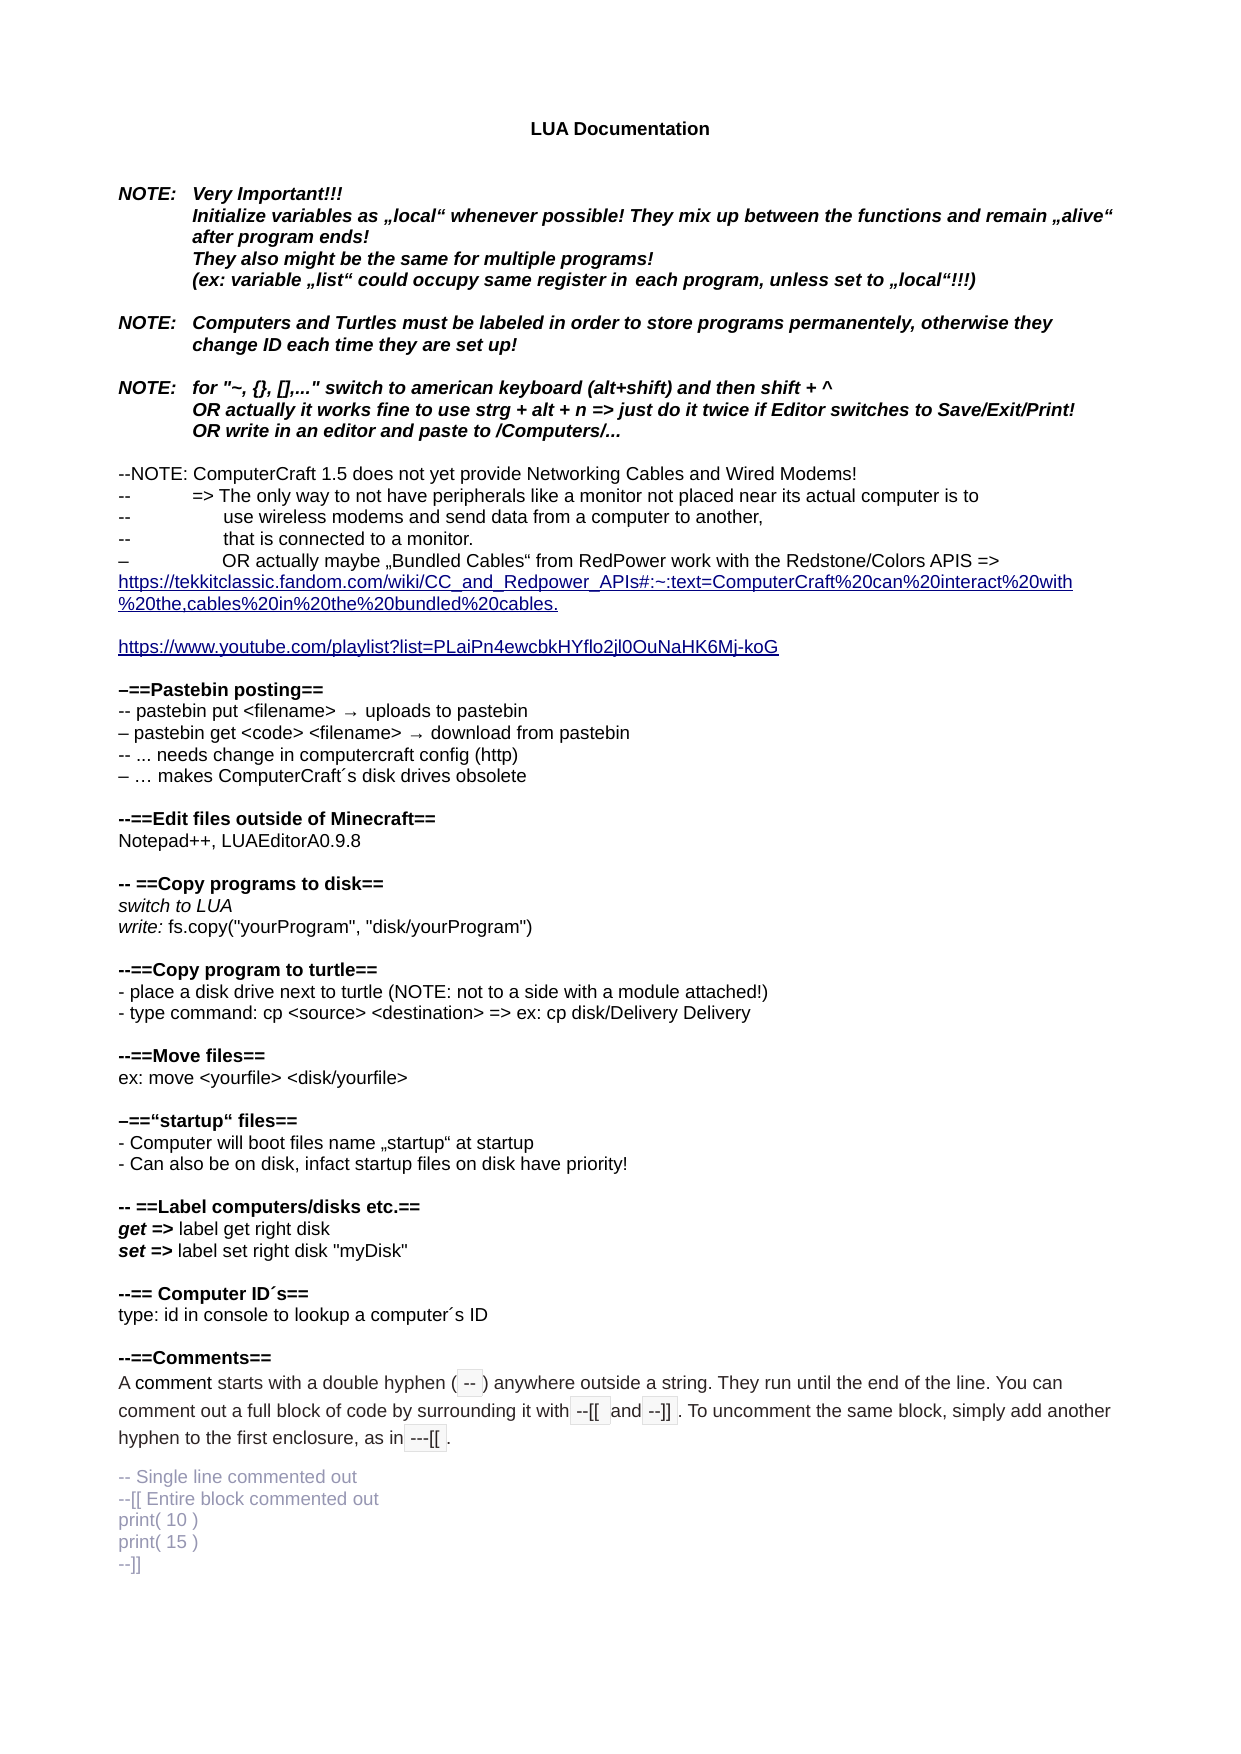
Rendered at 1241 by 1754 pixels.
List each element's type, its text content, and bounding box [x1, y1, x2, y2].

text -- use wireless modems and send data from a computer to another, [118, 506, 1122, 528]
text -- => The only way to not have peripherals like a monitor not placed near its actual computer is to [118, 485, 1122, 506]
text -- Single line commented out --[[ Entire block commented out [118, 1466, 1122, 1509]
text LUA Documentation [118, 118, 1122, 140]
text -- ==Label computers/disks etc.== [118, 1196, 1122, 1218]
text –==Pastebin posting== -- pastebin put <filename> → uploads to pastebin [118, 679, 1122, 722]
text --==Edit files outside of Minecraft== [118, 808, 1122, 830]
text --==Copy program to turtle== [118, 959, 1122, 981]
text write: fs.copy("yourProgram", "disk/yourProgram") [118, 916, 1122, 937]
text - Can also be on disk, infact startup files on disk have priority! [118, 1153, 1122, 1175]
text NOTE: Very Important!!! [118, 183, 1122, 204]
text A comment starts with a double hyphen (--) anywhere outside a string. They run until the end of the line. You can comment out a full block of code by surrounding it with--[[ and--]]. To uncomment the same block, simply add another hyphen to the first enclosure, as in---[[. [118, 1369, 1122, 1452]
text - place a disk drive next to turtle (NOTE: not to a side with a module attached!) [118, 981, 1122, 1002]
text switch to LUA [118, 894, 1122, 916]
text -- ==Copy programs to disk== [118, 873, 1122, 894]
text –==“startup“ files== [118, 1110, 1122, 1132]
text --]] [118, 1552, 1122, 1574]
text – … makes ComputerCraft´s disk drives obsolete [118, 765, 1122, 787]
text type: id in console to lookup a computer´s ID [118, 1304, 1122, 1326]
text - Computer will boot files name „startup“ at startup [118, 1132, 1122, 1153]
text – pastebin get <code> <filename> → download from pastebin -- ... needs change in computercraft config (http) [118, 722, 1122, 765]
text ex: move <yourfile> <disk/yourfile> [118, 1067, 1122, 1088]
text NOTE: for "~, {}, [],..." switch to american keyboard (alt+shift) and then shift + ^ [118, 355, 1122, 398]
text Notepad++, LUAEditorA0.9.8 [118, 830, 1122, 851]
text --==Move files== [118, 1045, 1122, 1067]
text --==Comments== [118, 1347, 1122, 1369]
text They also might be the same for multiple programs! [118, 247, 1122, 269]
text – OR actually maybe „Bundled Cables“ from RedPower work with the Redstone/Colors APIS => https://tekkitclassic.fandom.com/wiki/CC_and_Redpower_APIs#:~:text=ComputerCraft%20can%20interact%20with%20the,cables%20in%20the%20bundled%20cables. [118, 549, 1122, 614]
text OR write in an editor and paste to /Computers/... [118, 420, 1122, 442]
text set => label set right disk "myDisk" [118, 1239, 1122, 1261]
text -- that is connected to a monitor. [118, 528, 1122, 549]
text https://www.youtube.com/playlist?list=PLaiPn4ewcbkHYflo2jl0OuNaHK6Mj-koG [118, 636, 1122, 657]
text get => label get right disk [118, 1218, 1122, 1239]
text print( 10 ) [118, 1509, 1122, 1531]
text OR actually it works fine to use strg + alt + n => just do it twice if Editor switches to Save/Exit/Print! [118, 398, 1122, 420]
text NOTE: Computers and Turtles must be labeled in order to store programs permanentely, otherwise they change ID each time they are set up! [118, 312, 1122, 355]
text print( 15 ) [118, 1531, 1122, 1552]
text --== Computer ID´s== [118, 1282, 1122, 1304]
text --NOTE: ComputerCraft 1.5 does not yet provide Networking Cables and Wired Modems! [118, 463, 1122, 485]
text (ex: variable „list“ could occupy same register in each program, unless set to „local“!!!) [118, 269, 1122, 291]
text Initialize variables as „local“ whenever possible! They mix up between the functions and remain „alive“ after program ends! [118, 204, 1122, 247]
text - type command: cp <source> <destination> => ex: cp disk/Delivery Delivery [118, 1002, 1122, 1024]
